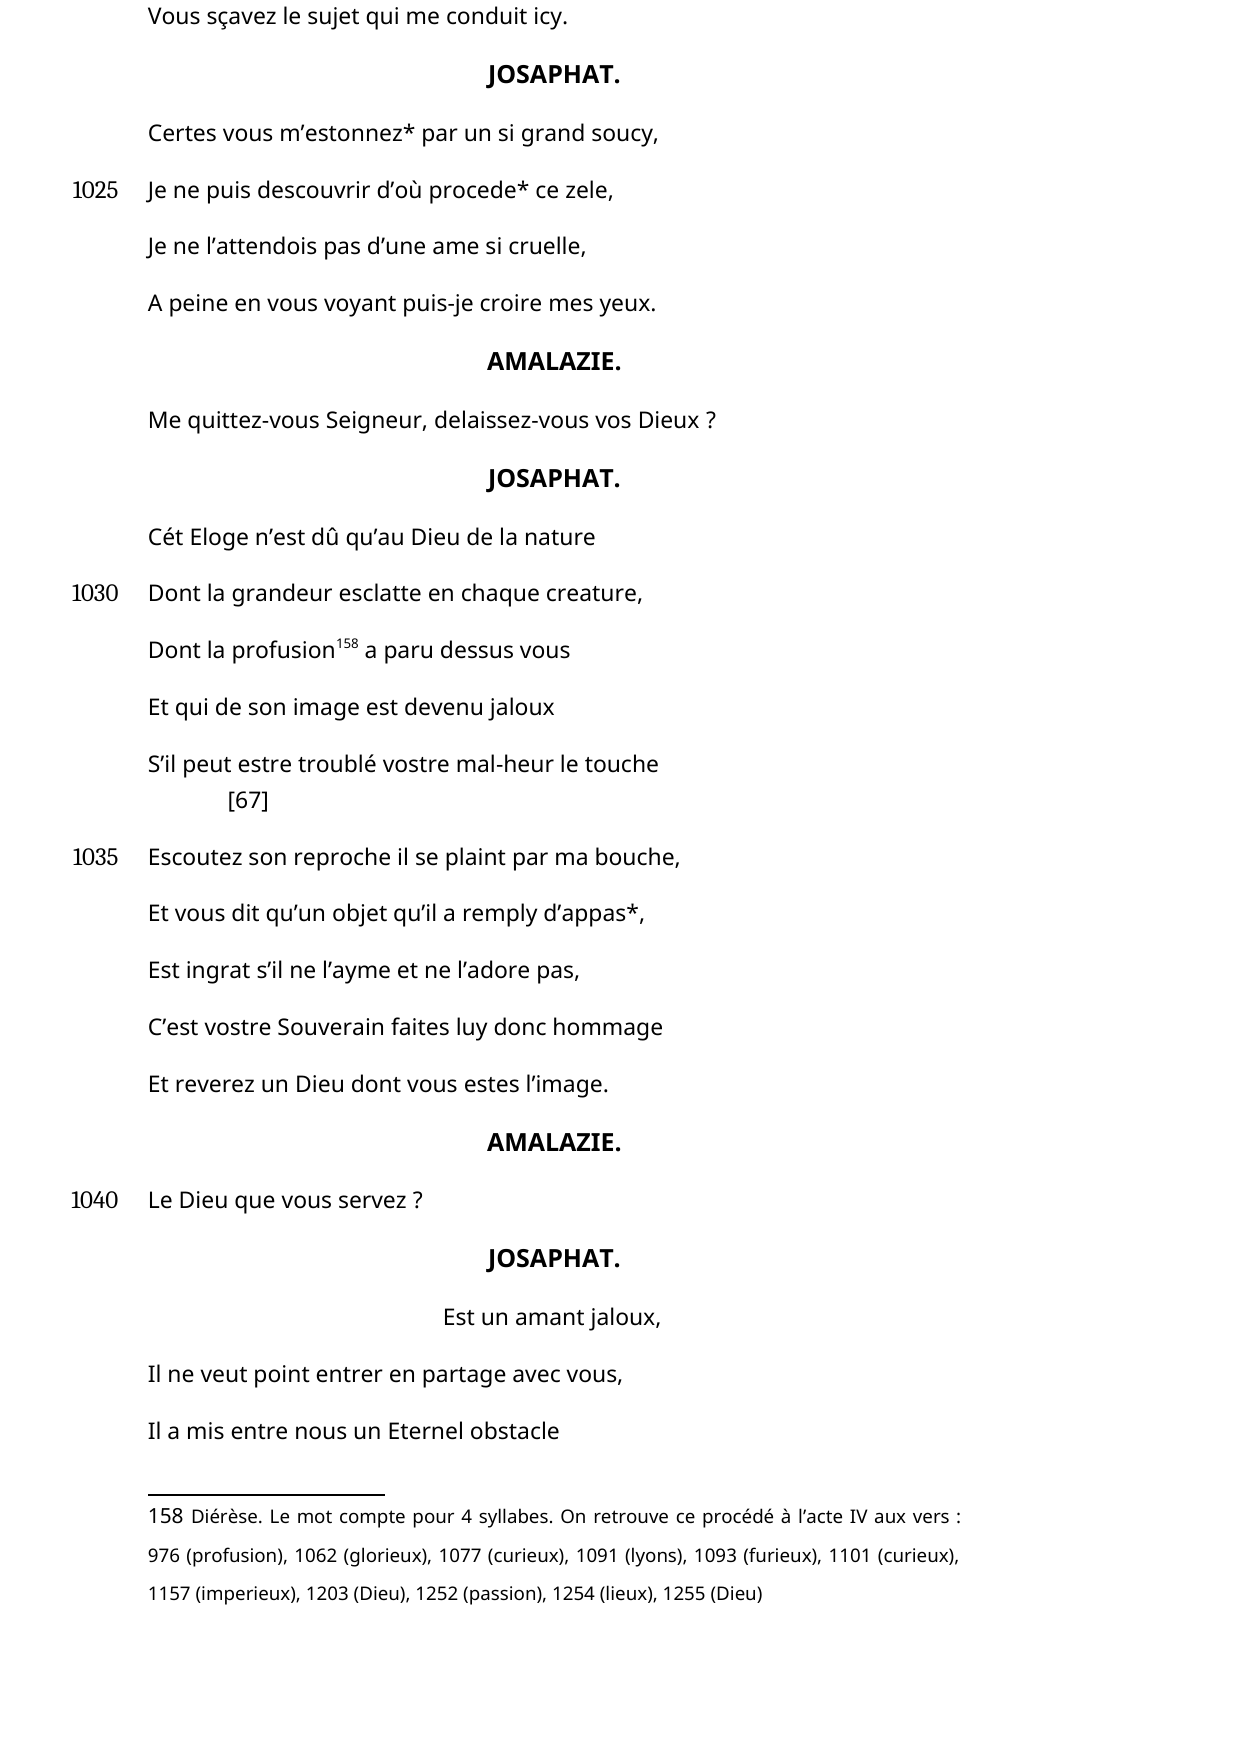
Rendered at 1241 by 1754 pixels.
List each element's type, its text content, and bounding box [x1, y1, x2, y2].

text JOSAPHAT. [148, 57, 961, 91]
text Dont la grandeur esclatte en chaque creature, [148, 577, 961, 609]
text Il a mis entre nous un Eternel obstacle [148, 1414, 961, 1446]
text Je ne l’attendois pas d’une ame si cruelle, [148, 230, 961, 262]
text S’il peut estre troublé vostre mal-heur le touche [67] [148, 748, 961, 815]
text JOSAPHAT. [148, 1241, 961, 1275]
text Et vous dit qu’un objet qu’il a remply d’appas*, [148, 897, 961, 928]
text C’est vostre Souverain faites luy donc hommage [148, 1011, 961, 1042]
text Je ne puis descouvrir d’où procede* ce zele, [148, 173, 961, 205]
text Me quittez-vous Seigneur, delaissez-vous vos Dieux ? [148, 404, 961, 435]
text Dont la profusion a paru dessus vous [148, 634, 961, 665]
text JOSAPHAT. [148, 461, 961, 495]
text Est un amant jaloux, [369, 1301, 961, 1332]
text Il ne veut point entrer en partage avec vous, [148, 1358, 961, 1389]
text A peine en vous voyant puis-je croire mes yeux. [148, 287, 961, 318]
text Cét Eloge n’est dû qu’au Dieu de la nature [148, 521, 961, 552]
text AMALAZIE. [148, 344, 961, 378]
text Escoutez son reproche il se plaint par ma bouche, [148, 840, 961, 872]
text Et reverez un Dieu dont vous estes l’image. [148, 1067, 961, 1099]
text Le Dieu que vous servez ? [148, 1184, 961, 1216]
text Est ingrat s’il ne l’ayme et ne l’adore pas, [148, 954, 961, 985]
text Vous sçavez le sujet qui me conduit icy. [148, 0, 961, 31]
text AMALAZIE. [148, 1124, 961, 1158]
text Et qui de son image est devenu jaloux [148, 691, 961, 722]
text Certes vous m’estonnez* par un si grand soucy, [148, 117, 961, 148]
text Diérèse. Le mot compte pour 4 syllabes. On retrouve ce procédé à l’acte IV aux vers : 976 (profusion), 1062 (glorieux), 1077 (curieux), 1091 (lyons), 1093 (furieux), 1101 (curieux), 1157 (imperieux), 1203 (Dieu), 1252 (passion), 1254 (lieux), 1255 (Dieu) [148, 1501, 961, 1606]
